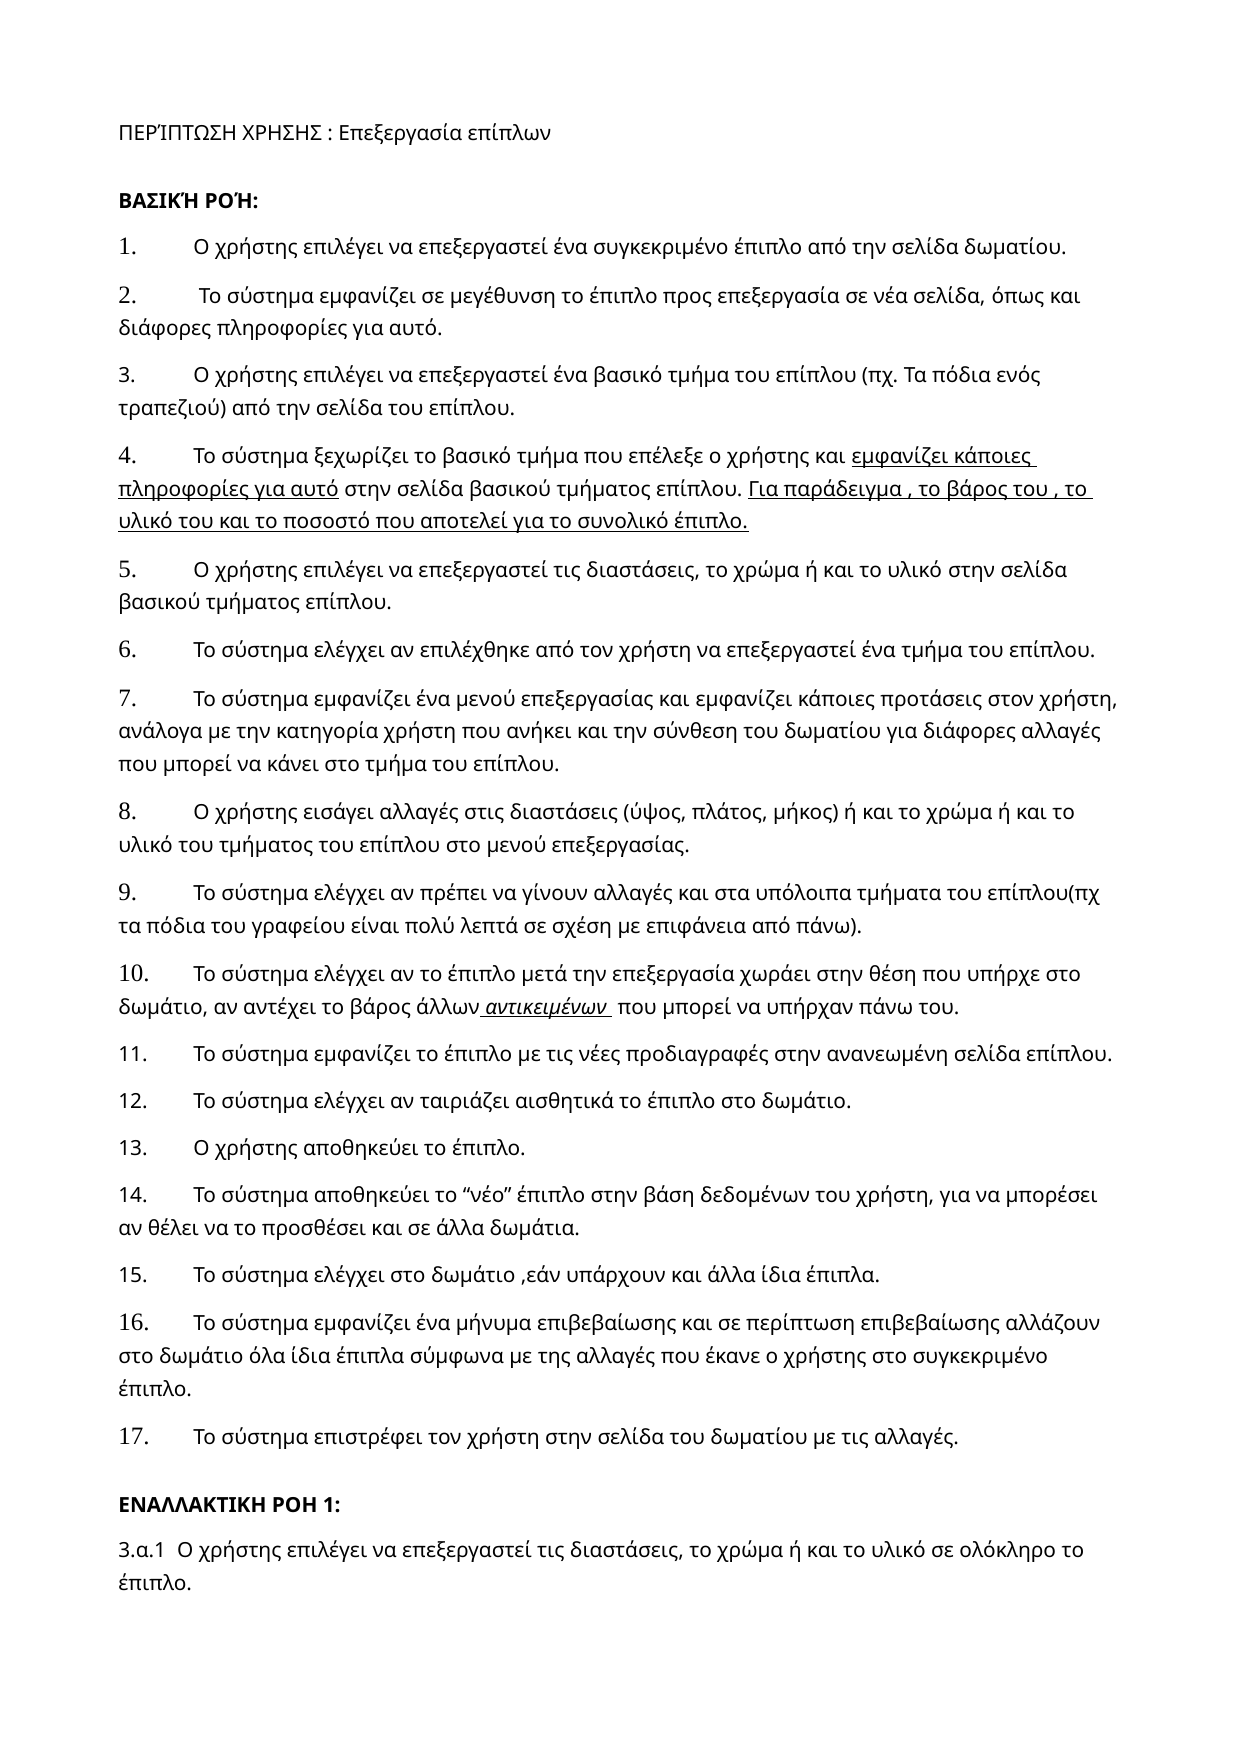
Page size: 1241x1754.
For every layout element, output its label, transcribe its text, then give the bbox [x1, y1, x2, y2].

list Το σύστημα ελέγχει αν το έπιπλο μετά την επεξεργασία χωράει στην θέση που υπήρχε στο δωμάτιο, αν αντέχει το βάρος άλλων αντικειμένων που μπορεί να υπήρχαν πάνω του. [118, 958, 1122, 1020]
list Το σύστημα εμφανίζει σε μεγέθυνση το έπιπλο προς επεξεργασία σε νέα σελίδα, όπως και διάφορες πληροφορίες για αυτό. [118, 280, 1122, 342]
list Το σύστημα εμφανίζει ένα μενού επεξεργασίας και εμφανίζει κάποιες προτάσεις στον χρήστη, ανάλογα με την κατηγορία χρήστη που ανήκει και την σύνθεση του δωματίου για διάφορες αλλαγές που μπορεί να κάνει στο τμήμα του επίπλου. [118, 683, 1122, 778]
list Το σύστημα ξεχωρίζει το βασικό τμήμα που επέλεξε ο χρήστης και εμφανίζει κάποιες πληροφορίες για αυτό στην σελίδα βασικού τμήματος επίπλου. Για παράδειγμα , το βάρος του , το υλικό του και το ποσοστό που αποτελεί για το συνολικό έπιπλο. [118, 440, 1122, 535]
list Το σύστημα εμφανίζει το έπιπλο με τις νέες προδιαγραφές στην ανανεωμένη σελίδα επίπλου. [118, 1039, 1122, 1067]
list Το σύστημα επιστρέφει τον χρήστη στην σελίδα του δωματίου με τις αλλαγές. [118, 1421, 1122, 1450]
list Ο χρήστης αποθηκεύει το έπιπλο. [118, 1133, 1122, 1162]
list Το σύστημα εμφανίζει ένα μήνυμα επιβεβαίωσης και σε περίπτωση επιβεβαίωσης αλλάζουν στο δωμάτιο όλα ίδια έπιπλα σύμφωνα με της αλλαγές που έκανε ο χρήστης στο συγκεκριμένο έπιπλο. [118, 1307, 1122, 1402]
list Ο χρήστης επιλέγει να επεξεργαστεί ένα βασικό τμήμα του επίπλου (πχ. Τα πόδια ενός τραπεζιού) από την σελίδα του επίπλου. [118, 361, 1122, 422]
list Ο χρήστης εισάγει αλλαγές στις διαστάσεις (ύψος, πλάτος, μήκος) ή και το χρώμα ή και το υλικό του τμήματος του επίπλου στο μενού επεξεργασίας. [118, 796, 1122, 858]
text ΠΕΡΊΠΤΩΣΗ ΧΡΗΣΗΣ : Επεξεργασία επίπλων [118, 118, 1122, 147]
list Το σύστημα ελέγχει αν επιλέχθηκε από τον χρήστη να επεξεργαστεί ένα τμήμα του επίπλου. [118, 634, 1122, 664]
list Το σύστημα ελέγχει αν ταιριάζει αισθητικά το έπιπλο στο δωμάτιο. [118, 1086, 1122, 1114]
list Ο χρήστης επιλέγει να επεξεργαστεί ένα συγκεκριμένο έπιπλο από την σελίδα δωματίου. [118, 231, 1122, 261]
list Το σύστημα ελέγχει στο δωμάτιο ,εάν υπάρχουν και άλλα ίδια έπιπλα. [118, 1260, 1122, 1289]
list Το σύστημα ελέγχει αν πρέπει να γίνουν αλλαγές και στα υπόλοιπα τμήματα του επίπλου(πχ τα πόδια του γραφείου είναι πολύ λεπτά σε σχέση με επιφάνεια από πάνω). [118, 877, 1122, 939]
text 3.α.1 Ο χρήστης επιλέγει να επεξεργαστεί τις διαστάσεις, το χρώμα ή και το υλικό σε ολόκληρο το έπιπλο. [118, 1535, 1122, 1596]
subtitle ΒΑΣΙΚΉ ΡΟΉ: [118, 186, 1122, 214]
subtitle ΕΝΑΛΛΑΚΤΙΚΗ ΡΟΗ 1: [118, 1490, 1122, 1519]
list Ο χρήστης επιλέγει να επεξεργαστεί τις διαστάσεις, το χρώμα ή και το υλικό στην σελίδα βασικού τμήματος επίπλου. [118, 554, 1122, 616]
list Το σύστημα αποθηκεύει το “νέο” έπιπλο στην βάση δεδομένων του χρήστη, για να μπορέσει αν θέλει να το προσθέσει και σε άλλα δωμάτια. [118, 1181, 1122, 1242]
